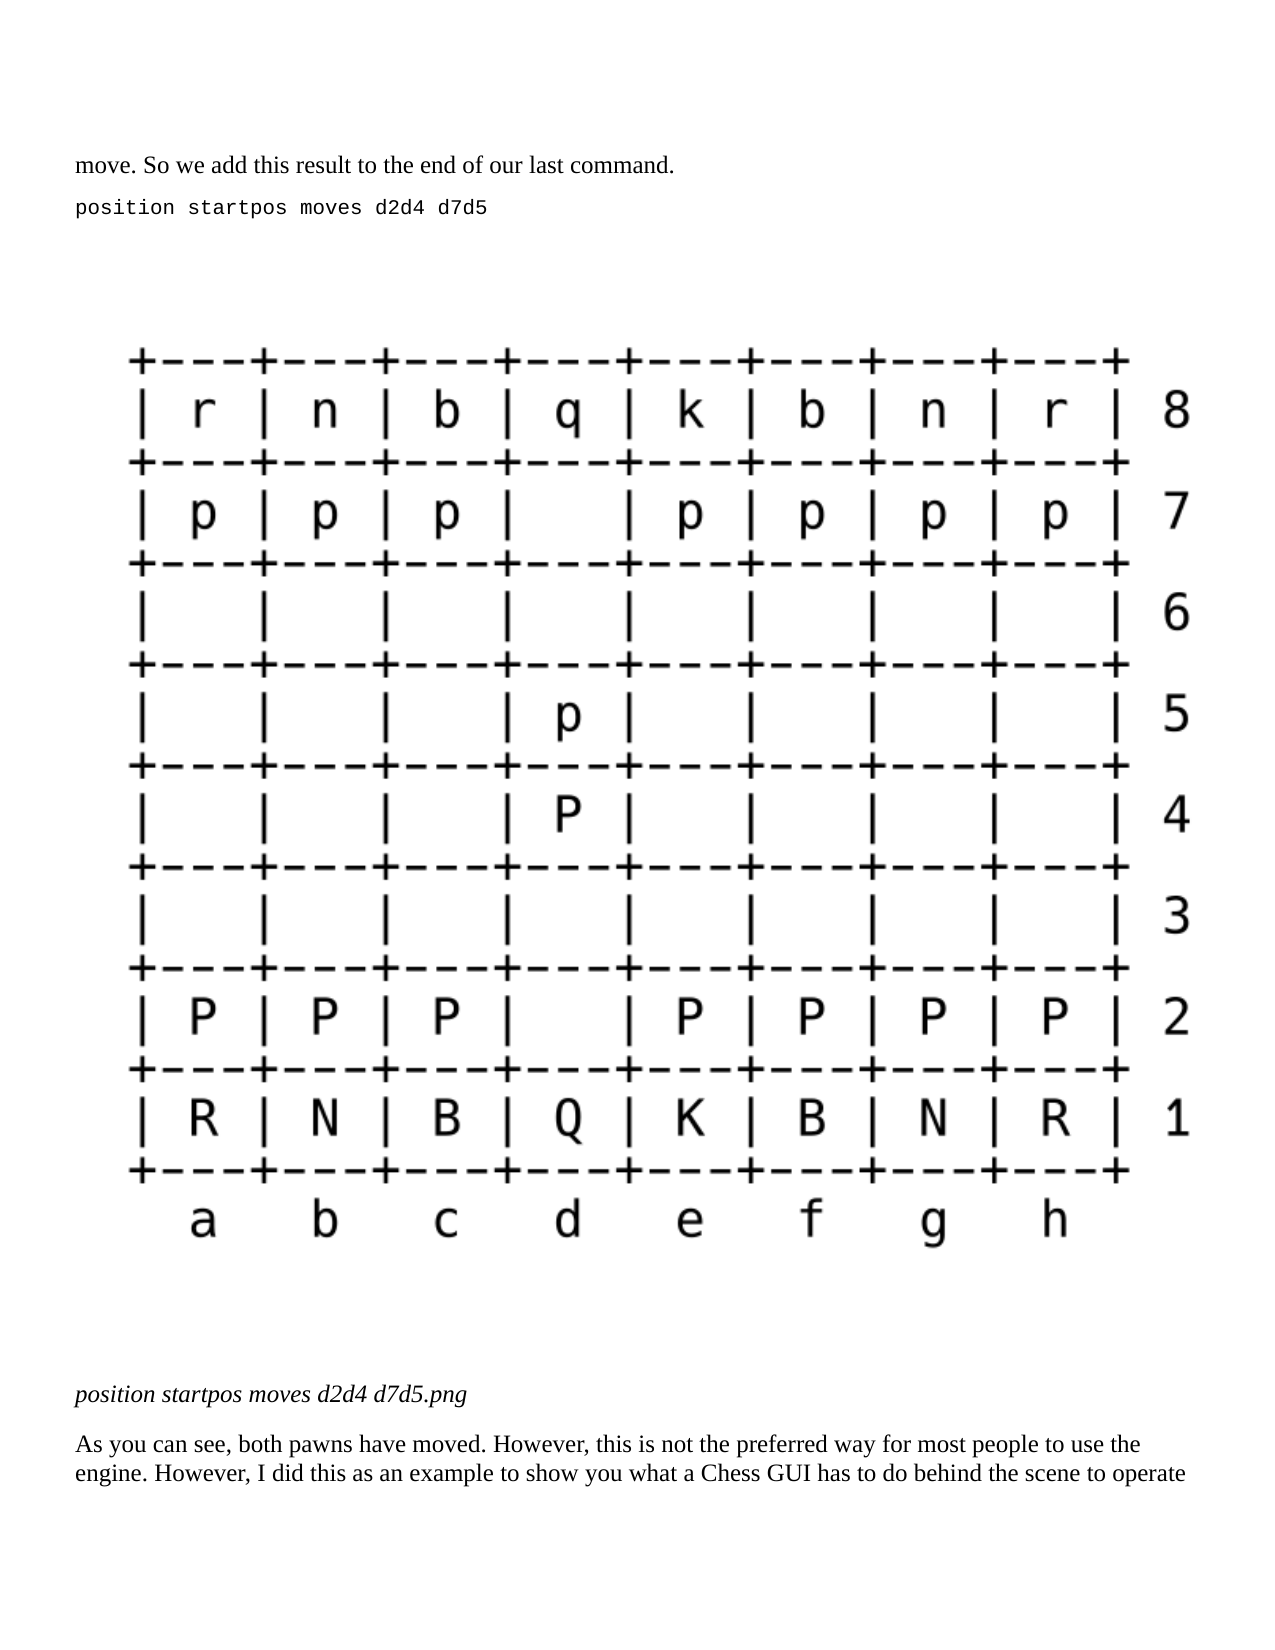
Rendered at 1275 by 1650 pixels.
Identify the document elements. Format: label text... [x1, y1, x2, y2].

text position startpos moves d2d4 d7d5.png [75, 1379, 1200, 1407]
text As you can see, both pawns have moved. However, this is not the preferred way for most people to use the engine. However, I did this as an example to show you what a Chess GUI has to do behind the scene to operate [75, 1429, 1200, 1486]
picture [75, 229, 1212, 1367]
text position startpos moves d2d4 d7d5 [75, 197, 1200, 220]
text move. So we add this result to the end of our last command. [75, 150, 1200, 179]
